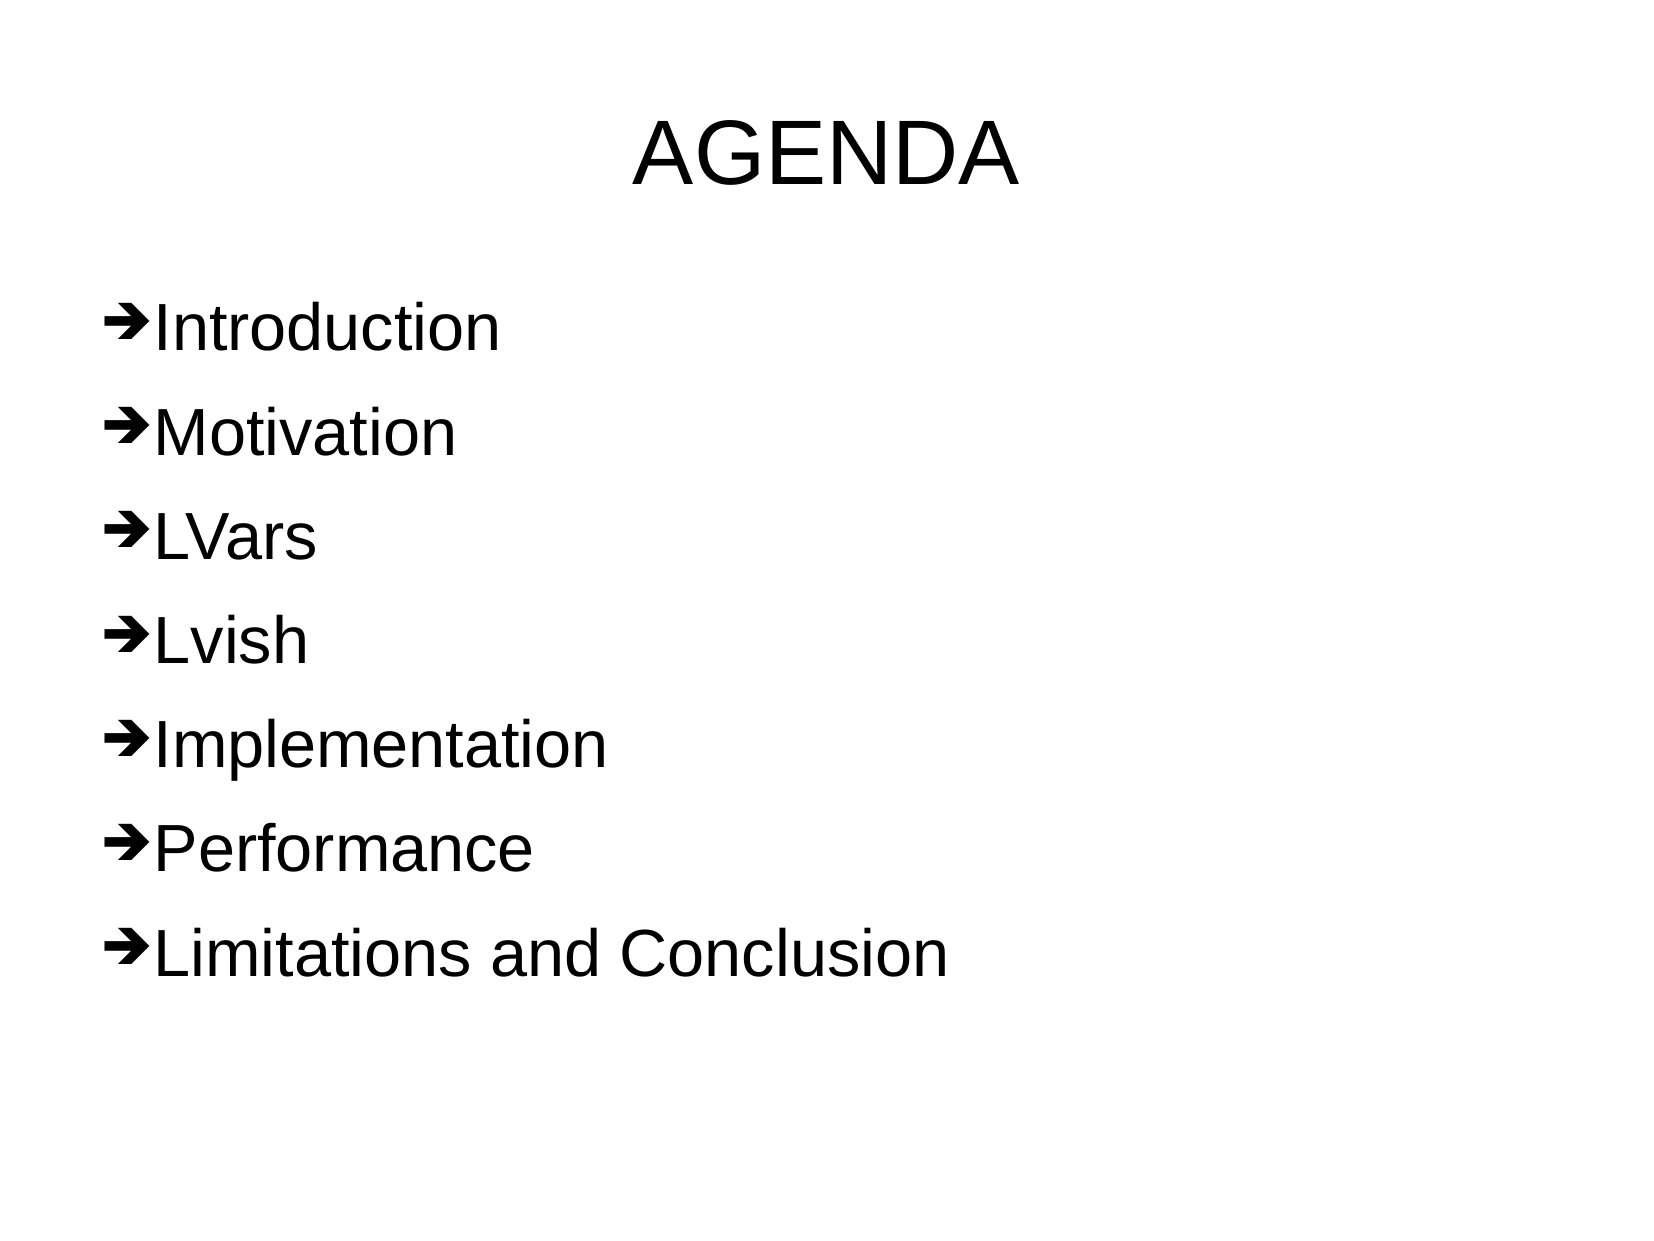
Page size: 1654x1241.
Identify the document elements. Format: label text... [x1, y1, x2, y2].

title AGENDA [82, 49, 1571, 257]
list Introduction Motivation LVars Lvish Implementation Performance Limitations and Conclusion [82, 290, 1571, 1109]
